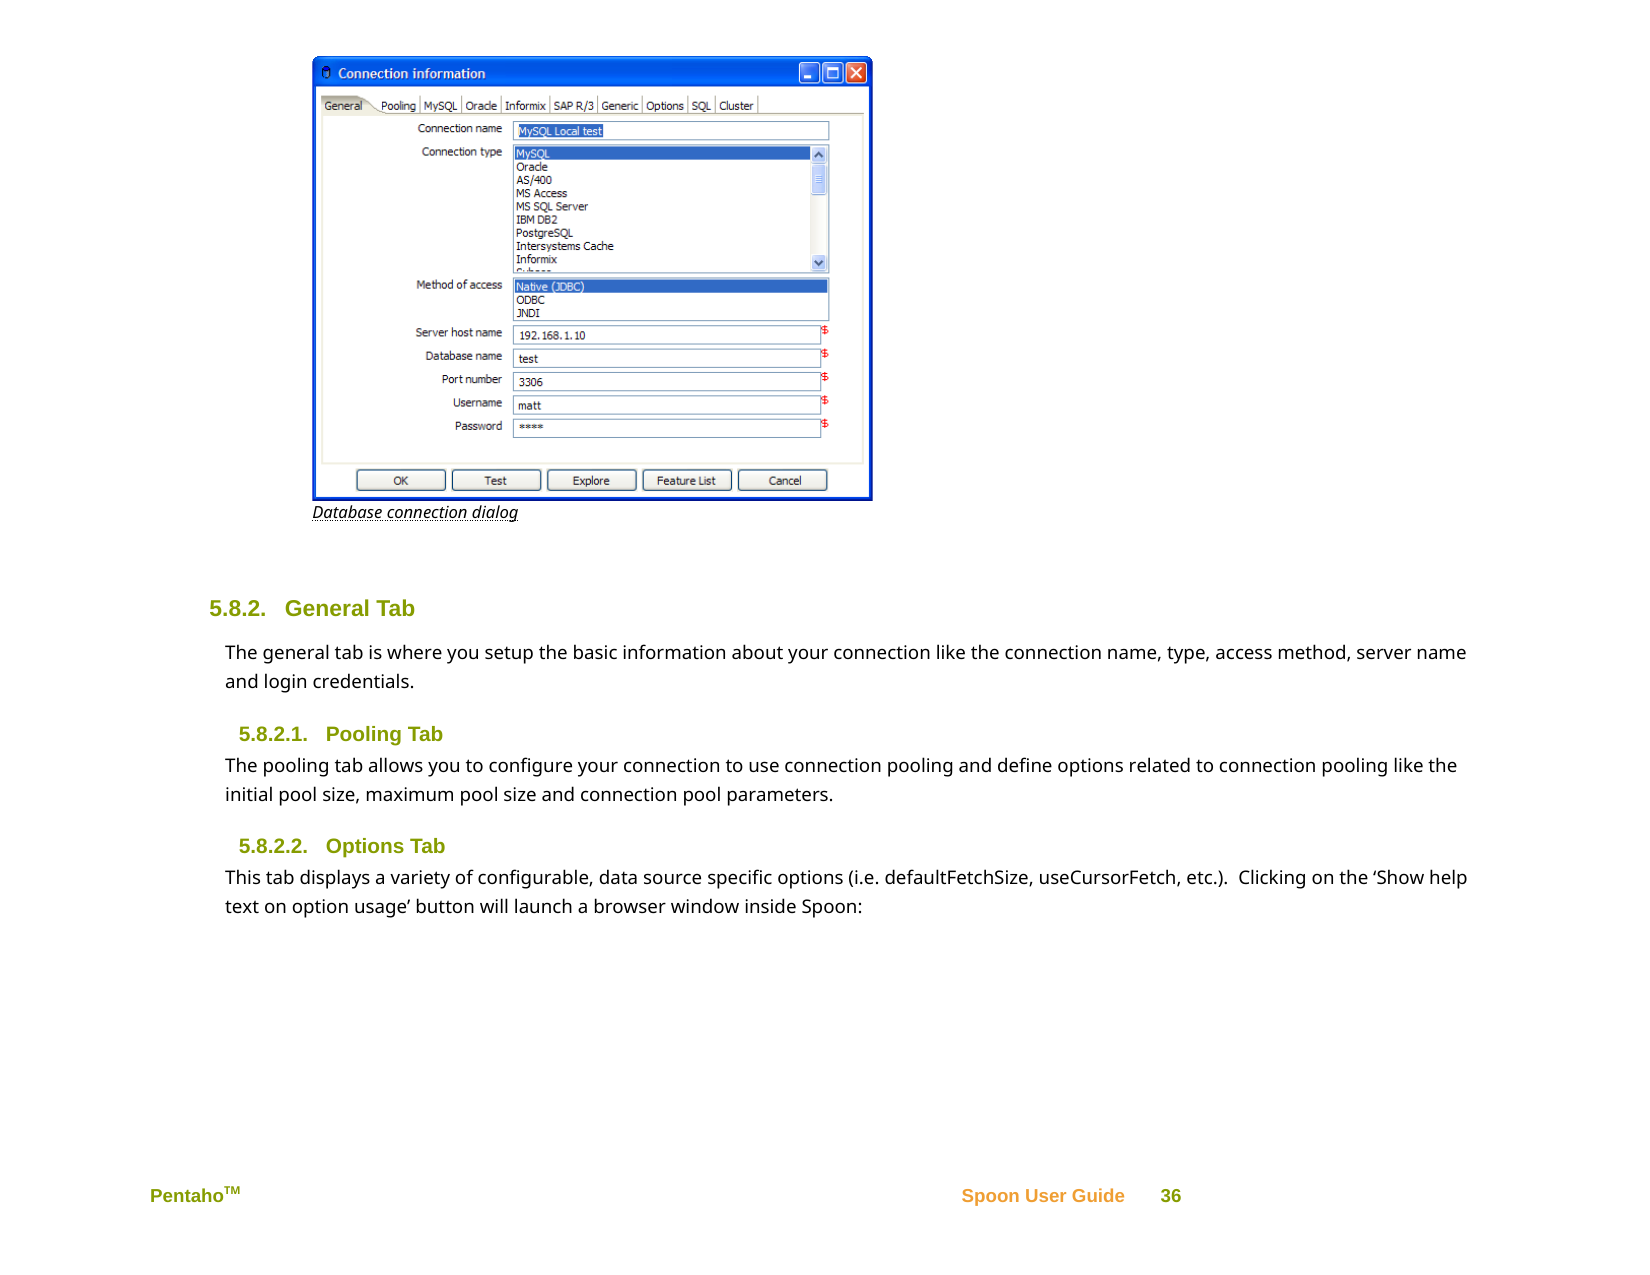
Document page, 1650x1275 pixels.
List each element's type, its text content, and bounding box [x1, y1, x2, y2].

text This tab displays a variety of configurable, data source specific options (i.e. defaultFetchSize, useCursorFetch, etc.). Clicking on the ‘Show help text on option usage’ button will launch a browser window inside Spoon: [225, 861, 1500, 920]
subtitle Options Tab [239, 826, 1500, 861]
picture [312, 56, 873, 501]
text The pooling tab allows you to configure your connection to use connection pooling and define options related to connection pooling like the initial pool size, maximum pool size and connection pool parameters. [225, 749, 1500, 807]
subtitle General Tab [209, 589, 1500, 624]
text Database connection dialog [312, 501, 792, 524]
subtitle Pooling Tab [239, 713, 1500, 748]
text The general tab is where you setup the basic information about your connection like the connection name, type, access method, server name and login credentials. [225, 636, 1500, 694]
